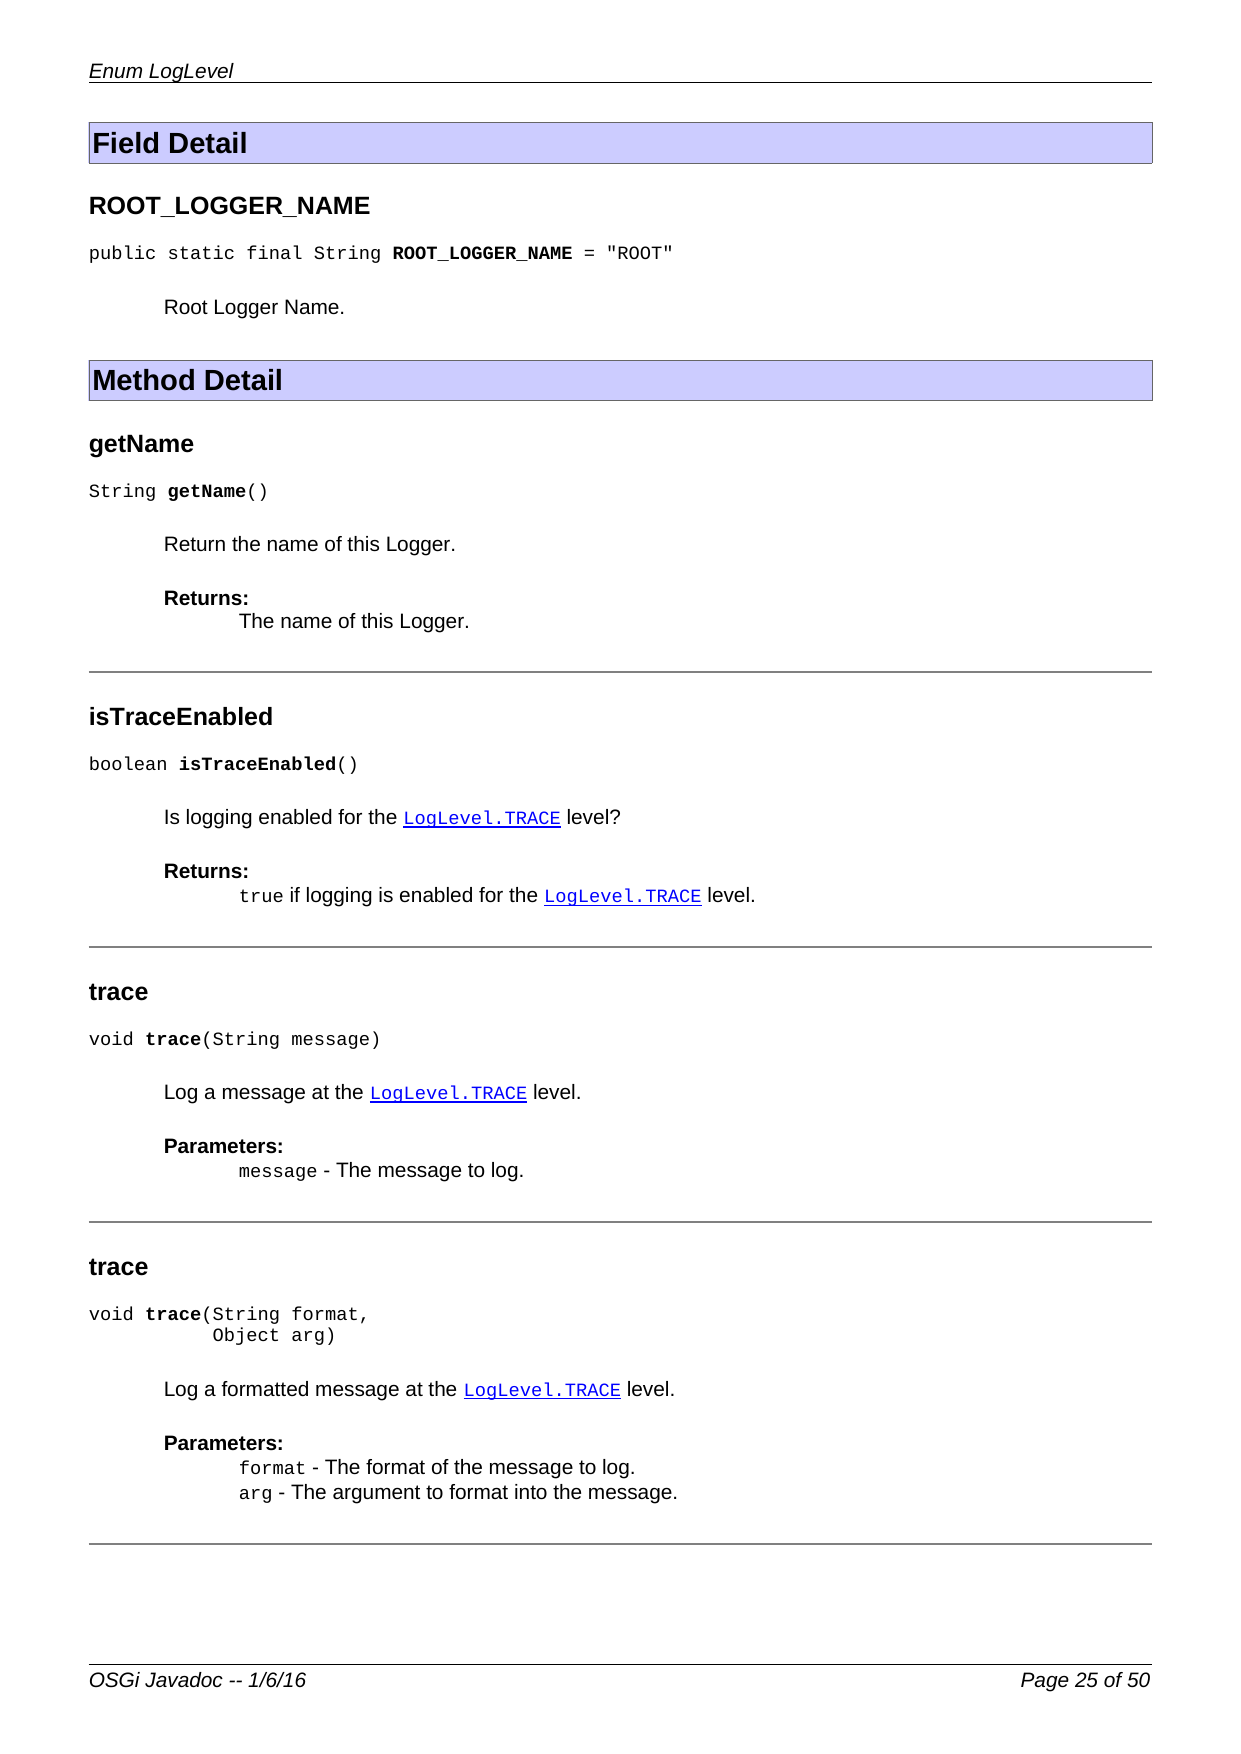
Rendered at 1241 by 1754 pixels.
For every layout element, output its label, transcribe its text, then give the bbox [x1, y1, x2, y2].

text Returns: [163, 859, 1152, 883]
text Log a message at the LogLevel.TRACE level. [163, 1080, 1152, 1105]
text message - The message to log. [238, 1158, 1152, 1183]
text void trace(String format, Object arg) [88, 1305, 1152, 1347]
text boolean isTraceEnabled() [88, 754, 1152, 776]
subtitle Method Detail [90, 361, 1152, 400]
text format - The format of the message to log. [238, 1455, 1152, 1480]
text Parameters: [163, 1134, 1152, 1158]
text Return the name of this Logger. [163, 532, 1152, 556]
text The name of this Logger. [238, 609, 1152, 633]
text Is logging enabled for the LogLevel.TRACE level? [163, 805, 1152, 830]
text true if logging is enabled for the LogLevel.TRACE level. [238, 883, 1152, 908]
text String getName() [88, 482, 1152, 503]
subtitle Field Detail [90, 123, 1152, 163]
text Parameters: [163, 1431, 1152, 1455]
subtitle isTraceEnabled [88, 702, 1152, 730]
subtitle ROOT_LOGGER_NAME [88, 191, 1152, 220]
subtitle trace [88, 1252, 1152, 1281]
text Log a formatted message at the LogLevel.TRACE level. [163, 1376, 1152, 1402]
subtitle getName [88, 429, 1152, 458]
text Root Logger Name. [163, 294, 1152, 318]
subtitle trace [88, 977, 1152, 1005]
text Returns: [163, 585, 1152, 609]
text void trace(String message) [88, 1029, 1152, 1051]
text arg - The argument to format into the message. [238, 1480, 1152, 1505]
text public static final String ROOT_LOGGER_NAME = "ROOT" [88, 244, 1152, 265]
